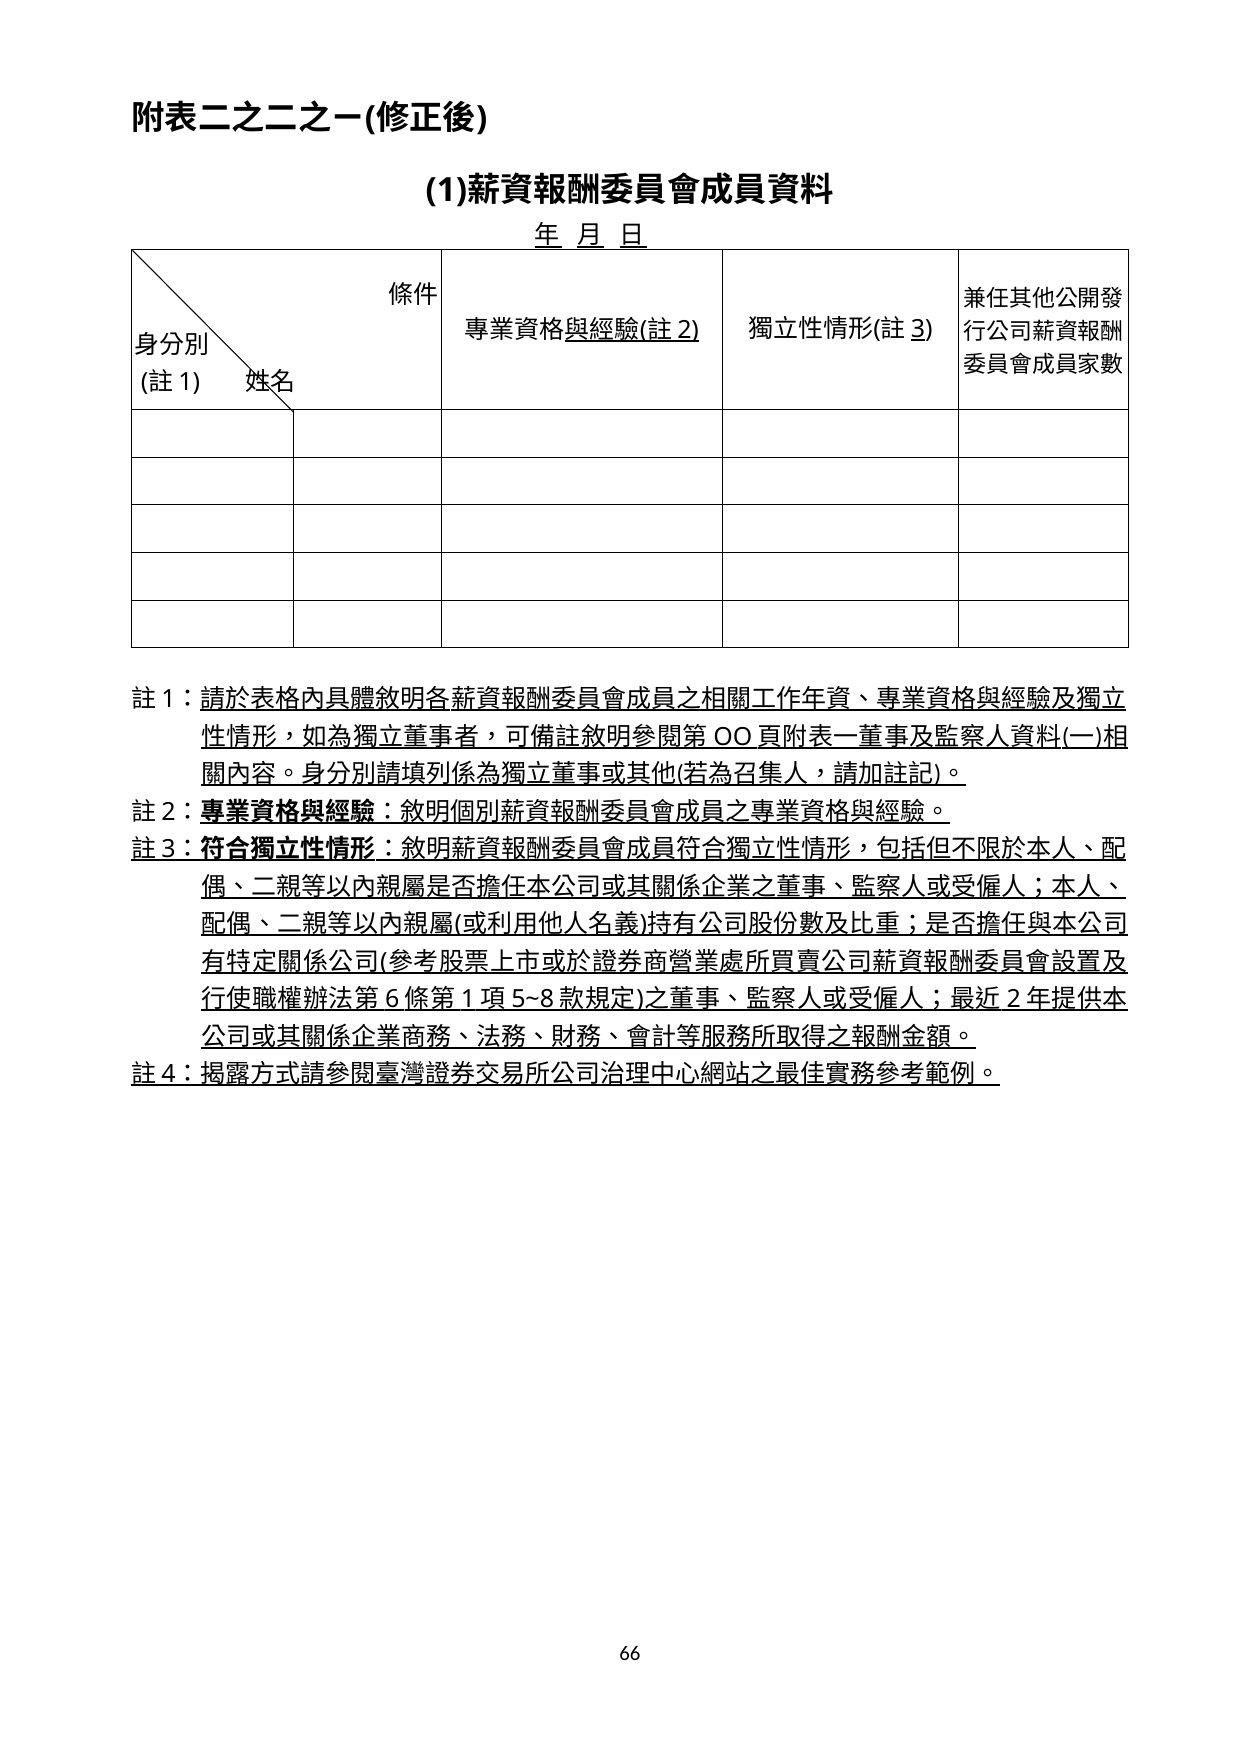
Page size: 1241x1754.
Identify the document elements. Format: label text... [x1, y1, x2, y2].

table_cell [723, 601, 958, 647]
table_cell [959, 410, 1128, 457]
table_cell [723, 553, 958, 599]
text 附表二之二之ㄧ(修正後) [131, 90, 1128, 139]
table_cell [294, 410, 441, 457]
text 註1：請於表格內具體敘明各薪資報酬委員會成員之相關工作年資、專業資格與經驗及獨立性情形，如為獨立董事者，可備註敘明參閱第OO頁附表一董事及監察人資料(一)相關內容。身分別請填列係為獨立董事或其他(若為召集人，請加註記)。 [131, 677, 1128, 790]
text 註3：符合獨立性情形：敘明薪資報酬委員會成員符合獨立性情形，包括但不限於本人、配偶、二親等以內親屬是否擔任本公司或其關係企業之董事、監察人或受僱人；本人、配偶、二親等以內親屬(或利用他人名義)持有公司股份數及比重；是否擔任與本公司有特定關係公司(參考股票上市或於證券商營業處所買賣公司薪資報酬委員會設置及行使職權辦法第6條第1項5~8款規定)之董事、監察人或受僱人；最近2年提供本公司或其關係企業商務、法務、財務、會計等服務所取得之報酬金額。 [131, 827, 1128, 1052]
table_cell [132, 601, 293, 647]
table_header 條件 身分別 (註1) 姓名 [132, 252, 288, 409]
table_cell [959, 458, 1128, 504]
table_cell [442, 601, 722, 647]
table_header 條件 身分別 (註1) 姓名 [134, 250, 441, 409]
text 註2：專業資格與經驗：敘明個別薪資報酬委員會成員之專業資格與經驗。 [131, 790, 1128, 827]
table_cell [442, 458, 722, 504]
table_cell [442, 505, 722, 552]
table_cell [132, 505, 293, 552]
table_cell [723, 505, 958, 552]
table_header 專業資格與經驗(註2) [442, 250, 722, 409]
table_cell [132, 458, 293, 504]
table_cell [294, 458, 441, 504]
table_cell [442, 410, 722, 457]
table_cell [294, 601, 441, 647]
table_cell [959, 601, 1128, 647]
table_cell [723, 410, 958, 457]
table_cell [132, 410, 293, 457]
table_cell [959, 553, 1128, 599]
table_cell [723, 458, 958, 504]
table_cell [294, 553, 441, 599]
table_header 兼任其他公開發行公司薪資報酬委員會成員家數 [959, 250, 1128, 409]
text 年 月 日 [131, 224, 1128, 249]
text (1)薪資報酬委員會成員資料 [131, 163, 1128, 211]
table_cell [959, 505, 1128, 552]
table_cell [442, 553, 722, 599]
text 註4：揭露方式請參閱臺灣證券交易所公司治理中心網站之最佳實務參考範例。 [131, 1052, 1128, 1090]
table_cell [132, 553, 293, 599]
table_header 獨立性情形(註3) [723, 250, 958, 409]
table_cell [294, 505, 441, 552]
